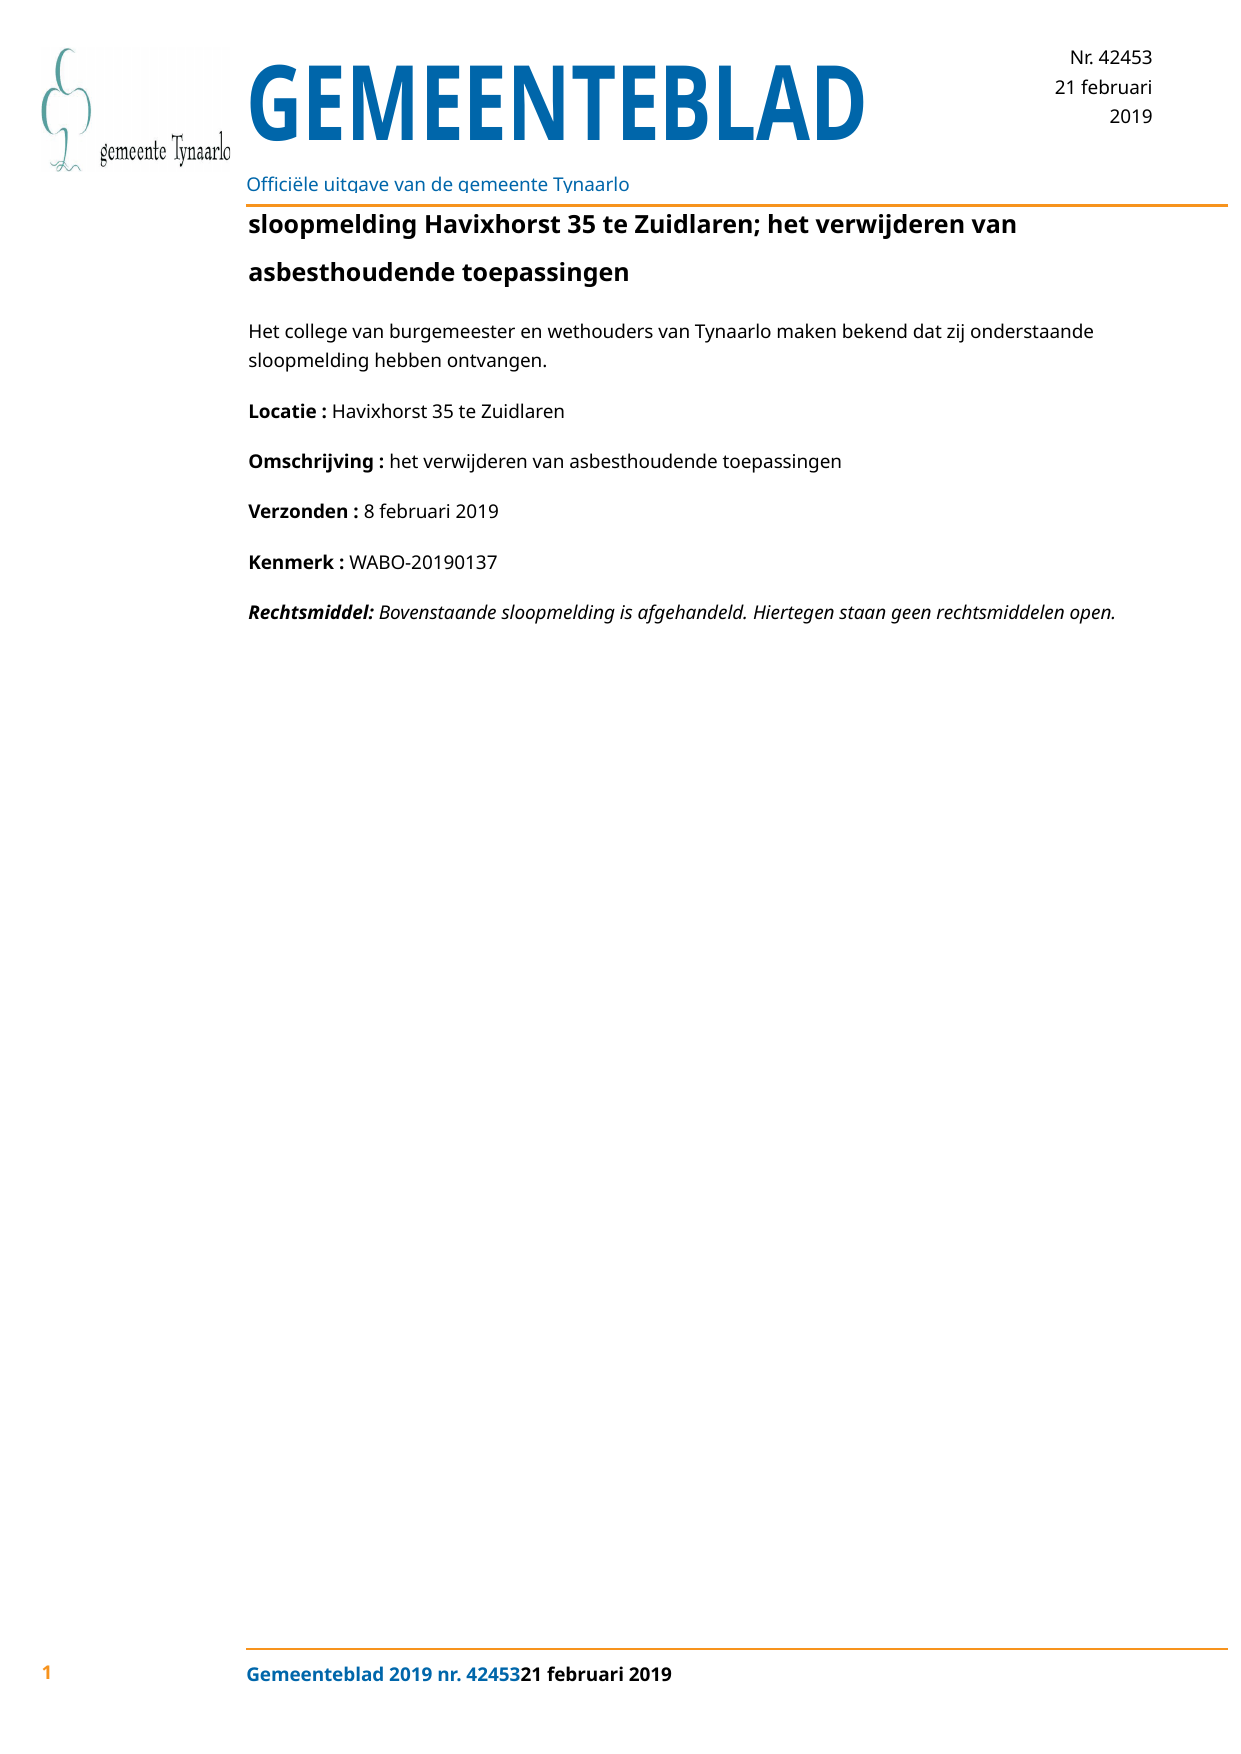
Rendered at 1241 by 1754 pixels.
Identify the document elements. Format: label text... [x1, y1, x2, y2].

text Verzonden : 8 februari 2019 [248, 499, 1152, 524]
text Omschrijving : het verwijderen van asbesthoudende toepassingen [248, 448, 1152, 474]
picture [41, 47, 231, 172]
text Rechtsmiddel: Bovenstaande sloopmelding is afgehandeld. Hiertegen staan geen rechtsmiddelen open. [248, 599, 1152, 625]
text sloopmelding Havixhorst 35 te Zuidlaren; het verwijderen van asbesthoudende toepassingen [248, 207, 1152, 288]
text Kenmerk : WABO-20190137 [248, 549, 1152, 575]
text Het college van burgemeester en wethouders van Tynaarlo maken bekend dat zij onderstaande sloopmelding hebben ontvangen. [248, 318, 1152, 373]
text Locatie : Havixhorst 35 te Zuidlaren [248, 398, 1152, 424]
